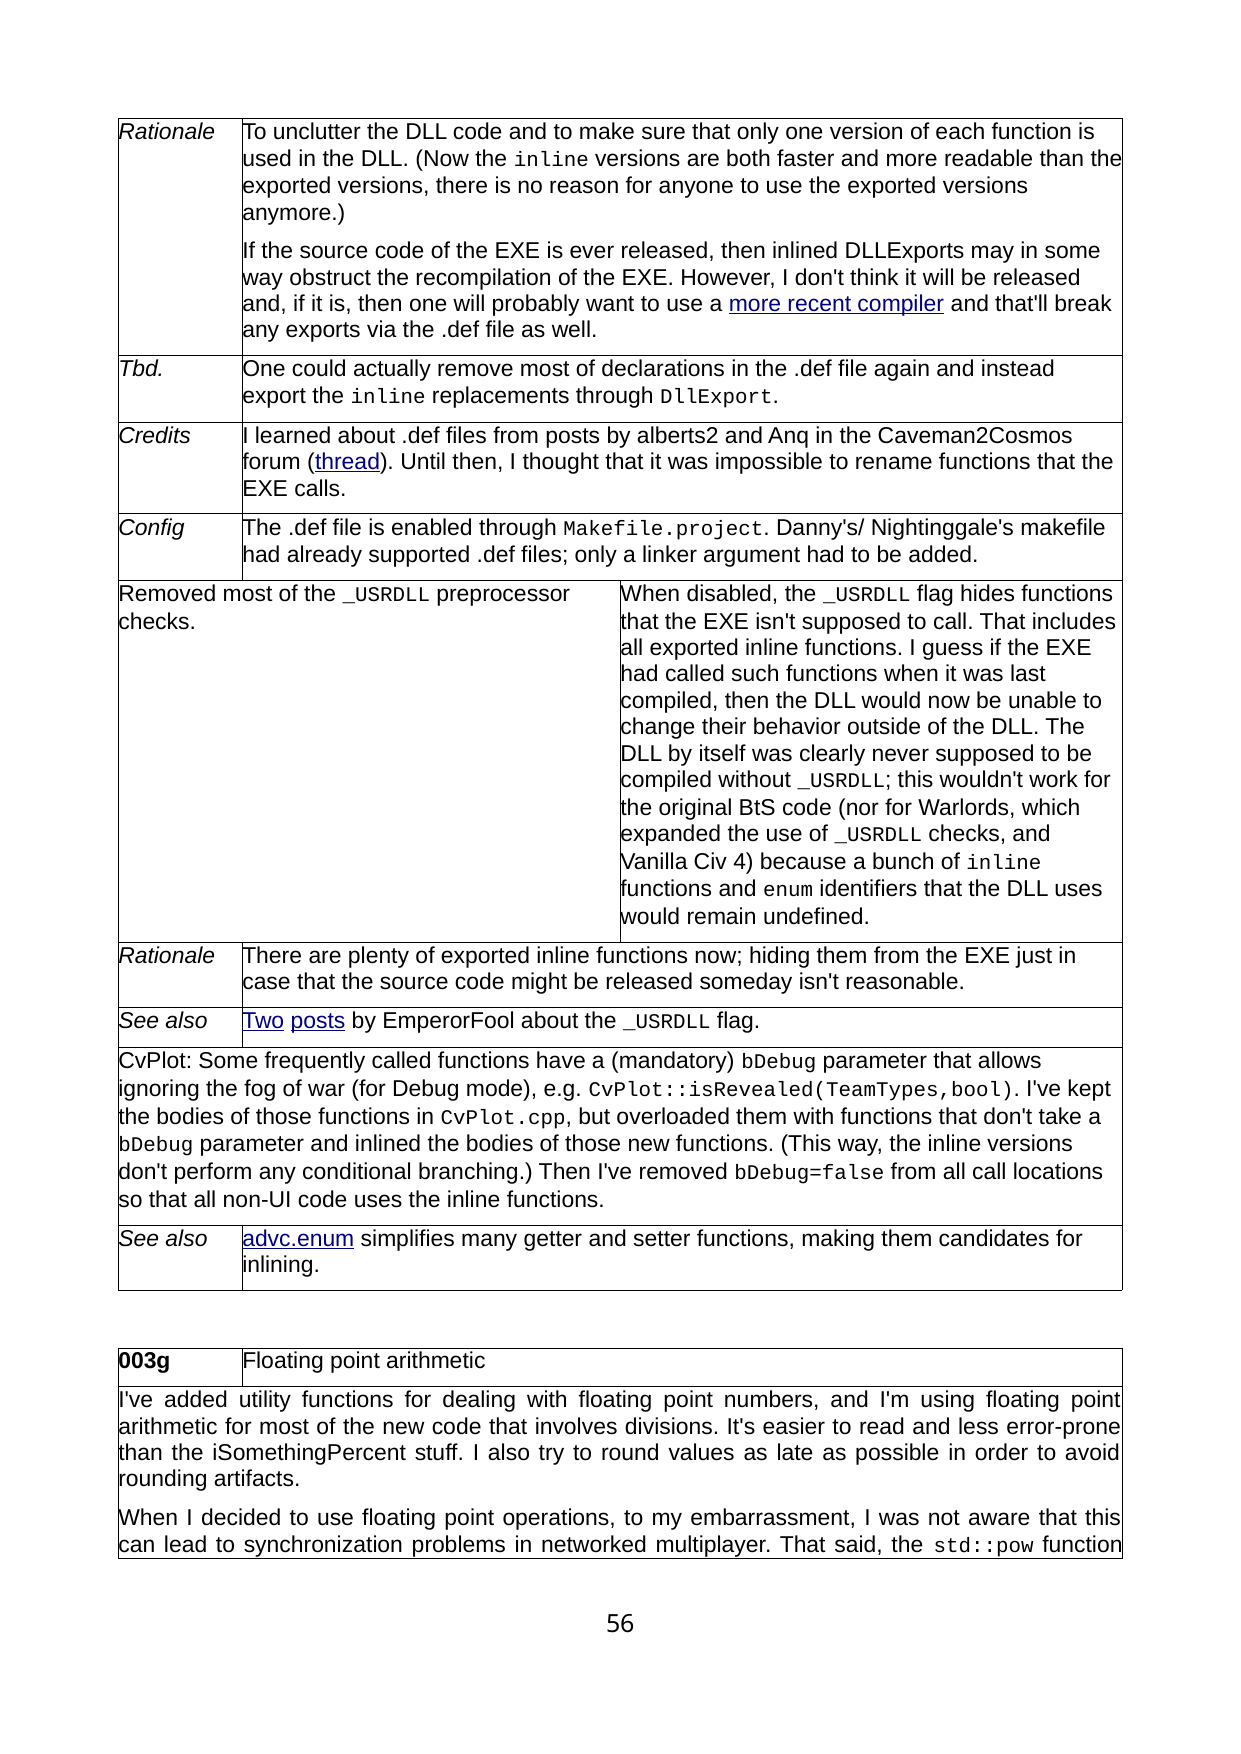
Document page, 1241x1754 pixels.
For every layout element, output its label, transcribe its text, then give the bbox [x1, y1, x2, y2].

table_cell Rationale [119, 943, 242, 1007]
table_header 003g [119, 1349, 242, 1386]
table_header Floating point arithmetic [243, 1349, 1122, 1386]
table_cell I've added utility functions for dealing with floating point numbers, and I'm using floating point arithmetic for most of the new code that involves divisions. It's easier to read and less error-prone than the iSomethingPercent stuff. I also try to round values as late as possible in order to avoid rounding artifacts. When I decided to use floating point operations, to my embarrassment, I was not aware that this can lead to synchronization problems in networked multiplayer. That said, the std::pow function [119, 1387, 1122, 1558]
table_cell See also [119, 1226, 242, 1290]
table_cell Rationale [119, 119, 242, 355]
table_cell To unclutter the DLL code and to make sure that only one version of each function is used in the DLL. (Now the inline versions are both faster and more readable than the exported versions, there is no reason for anyone to use the exported versions anymore.) If the source code of the EXE is ever released, then inlined DLLExports may in some way obstruct the recompilation of the EXE. However, I don't think it will be released and, if it is, then one will probably want to use a more recent compiler and that'll break any exports via the .def file as well. [243, 119, 1122, 355]
table_cell CvPlot: Some frequently called functions have a (mandatory) bDebug parameter that allows ignoring the fog of war (for Debug mode), e.g. CvPlot::isRevealed(TeamTypes,bool). I've kept the bodies of those functions in CvPlot.cpp, but overloaded them with functions that don't take a bDebug parameter and inlined the bodies of those new functions. (This way, the inline versions don't perform any conditional branching.) Then I've removed bDebug=false from all call locations so that all non-UI code uses the inline functions. [119, 1048, 1122, 1224]
table_cell See also [119, 1008, 242, 1047]
table_cell Tbd. [119, 356, 242, 422]
table_cell advc.enum simplifies many getter and setter functions, making them candidates for inlining. [243, 1226, 1122, 1290]
table_cell The .def file is enabled through Makefile.project. Danny's/ Nightinggale's makefile had already supported .def files; only a linker argument had to be added. [243, 514, 1122, 580]
table_cell Credits [119, 423, 242, 513]
table_cell There are plenty of exported inline functions now; hiding them from the EXE just in case that the source code might be released someday isn't reasonable. [243, 943, 1122, 1007]
table_cell Removed most of the _USRDLL preprocessor checks. [119, 581, 620, 942]
table_cell Config [119, 514, 242, 580]
table_cell One could actually remove most of declarations in the .def file again and instead export the inline replacements through DllExport. [243, 356, 1122, 422]
table_cell Two posts by EmperorFool about the _USRDLL flag. [243, 1008, 1122, 1047]
table_cell When disabled, the _USRDLL flag hides functions that the EXE isn't supposed to call. That includes all exported inline functions. I guess if the EXE had called such functions when it was last compiled, then the DLL would now be unable to change their behavior outside of the DLL. The DLL by itself was clearly never supposed to be compiled without _USRDLL; this wouldn't work for the original BtS code (nor for Warlords, which expanded the use of _USRDLL checks, and Vanilla Civ 4) because a bunch of inline functions and enum identifiers that the DLL uses would remain undefined. [621, 581, 1122, 942]
table_cell I learned about .def files from posts by alberts2 and Anq in the Caveman2Cosmos forum (thread). Until then, I thought that it was impossible to rename functions that the EXE calls. [243, 423, 1122, 513]
